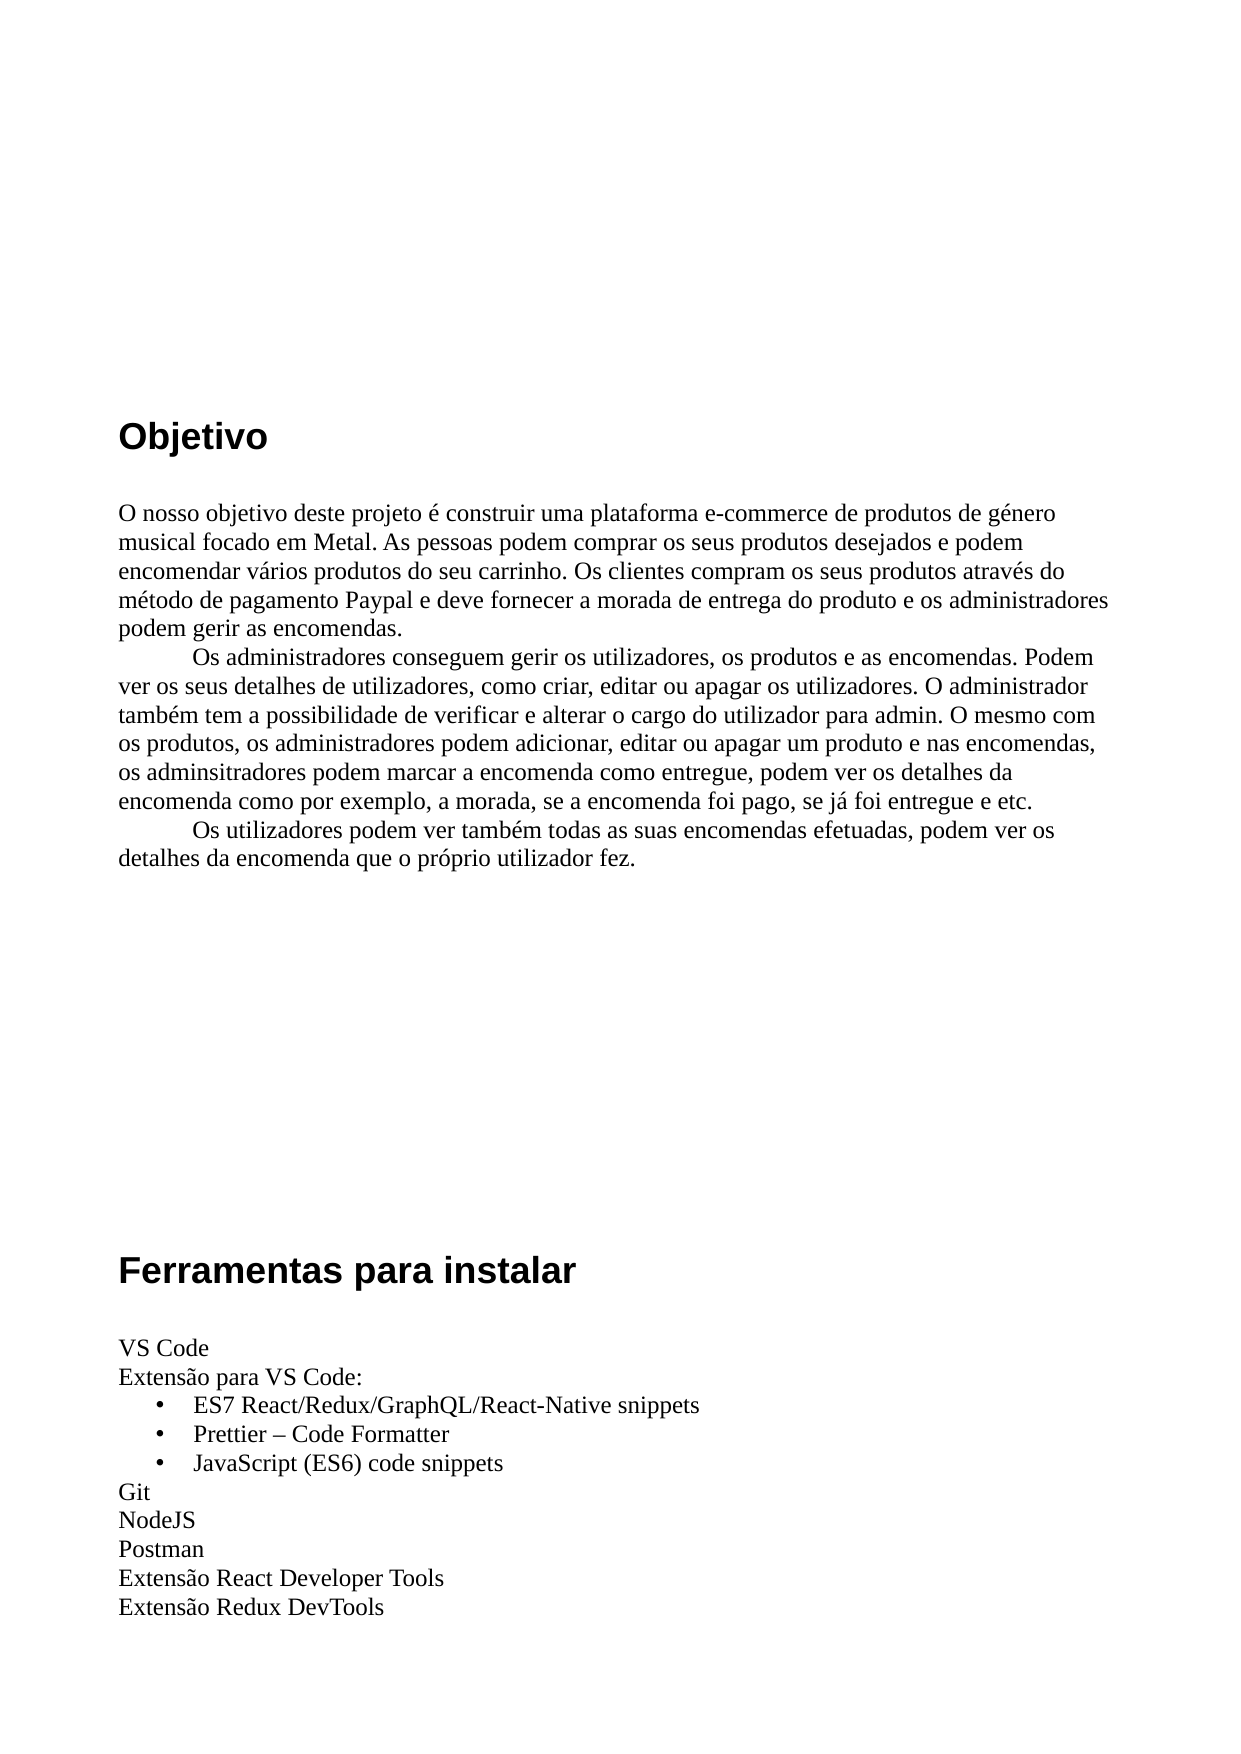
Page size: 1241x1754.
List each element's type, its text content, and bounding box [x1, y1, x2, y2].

text Os administradores conseguem gerir os utilizadores, os produtos e as encomendas. Podem ver os seus detalhes de utilizadores, como criar, editar ou apagar os utilizadores. O administrador também tem a possibilidade de verificar e alterar o cargo do utilizador para admin. O mesmo com os produtos, os administradores podem adicionar, editar ou apagar um produto e nas encomendas, os adminsitradores podem marcar a encomenda como entregue, podem ver os detalhes da encomenda como por exemplo, a morada, se a encomenda foi pago, se já foi entregue e etc. [118, 642, 1122, 815]
subtitle Ferramentas para instalar [118, 1248, 1122, 1292]
text Extensão Redux DevTools [118, 1592, 1122, 1620]
text Postman [118, 1534, 1122, 1563]
text VS Code [118, 1333, 1122, 1362]
list Prettier – Code Formatter [156, 1419, 1122, 1448]
subtitle Objetivo [118, 414, 1122, 457]
text O nosso objetivo deste projeto é construir uma plataforma e-commerce de produtos de género musical focado em Metal. As pessoas podem comprar os seus produtos desejados e podem encomendar vários produtos do seu carrinho. Os clientes compram os seus produtos através do método de pagamento Paypal e deve fornecer a morada de entrega do produto e os administradores podem gerir as encomendas. [118, 498, 1122, 642]
text Extensão React Developer Tools [118, 1563, 1122, 1592]
list JavaScript (ES6) code snippets [156, 1448, 1122, 1477]
list ES7 React/Redux/GraphQL/React-Native snippets [156, 1390, 1122, 1419]
text Os utilizadores podem ver também todas as suas encomendas efetuadas, podem ver os detalhes da encomenda que o próprio utilizador fez. [118, 815, 1122, 872]
text Git [118, 1477, 1122, 1505]
text Extensão para VS Code: [118, 1362, 1122, 1390]
text NodeJS [118, 1505, 1122, 1534]
